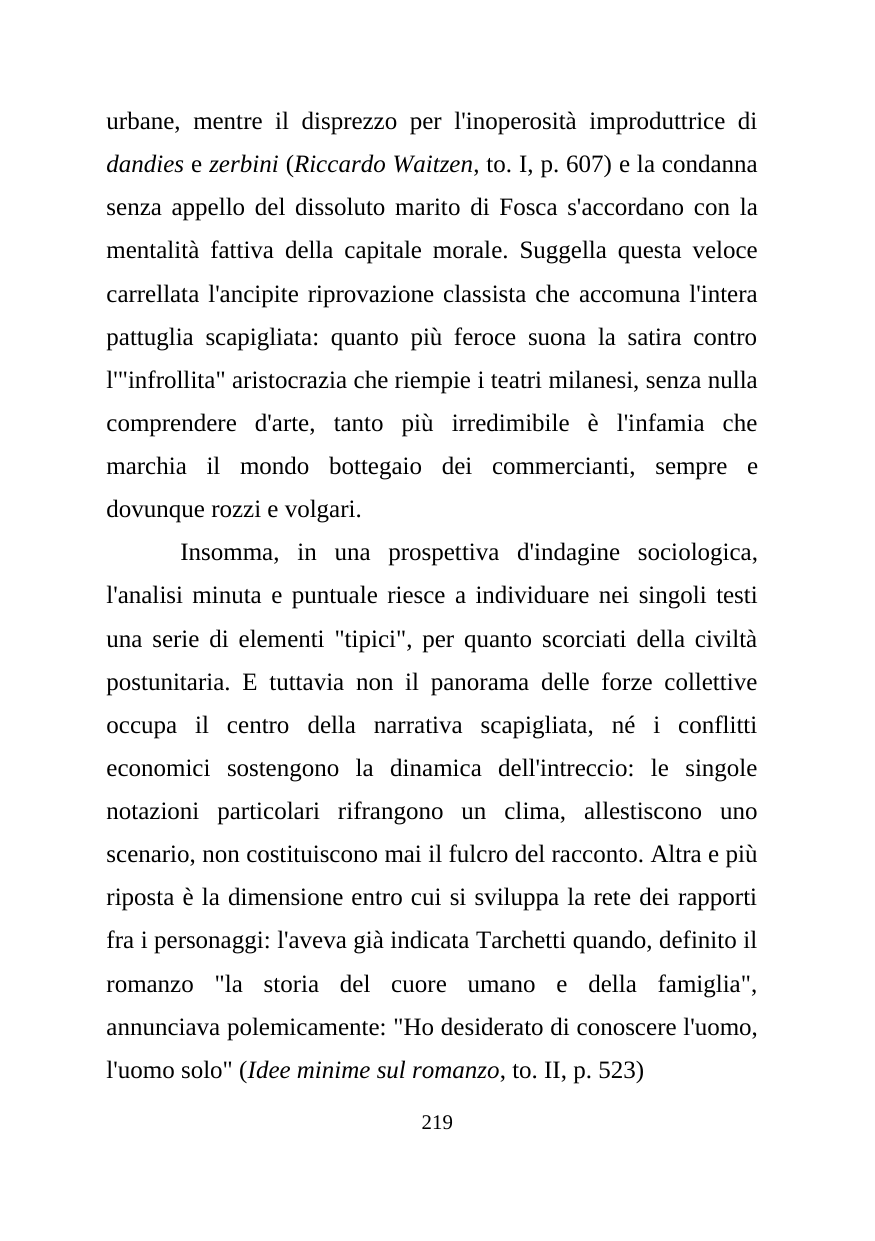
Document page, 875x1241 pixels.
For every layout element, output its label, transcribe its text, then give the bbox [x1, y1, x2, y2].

text urbane, mentre il disprezzo per l'inoperosità improduttrice di dandies e zerbini (Riccardo Waitzen, to. I, p. 607) e la condanna senza appello del dissoluto marito di Fosca s'accordano con la mentalità fattiva della capitale morale. Suggella questa veloce carrellata l'ancipite riprovazione classista che accomuna l'intera pattuglia scapigliata: quanto più feroce suona la satira contro l'"infrollita" aristocrazia che riempie i teatri milanesi, senza nulla comprendere d'arte, tanto più irredimibile è l'infamia che marchia il mondo bottegaio dei commercianti, sempre e dovunque rozzi e volgari. [106, 106, 758, 523]
text Insomma, in una prospettiva d'indagine sociologica, l'analisi minuta e puntuale riesce a individuare nei singoli testi una serie di elementi "tipici", per quanto scorciati della civiltà postunitaria. E tuttavia non il panorama delle forze collettive occupa il centro della narrativa scapigliata, né i conflitti economici sostengono la dinamica dell'intreccio: le singole notazioni particolari rifrangono un clima, allestiscono uno scenario, non costituiscono mai il fulcro del racconto. Altra e più riposta è la dimensione entro cui si sviluppa la rete dei rapporti fra i personaggi: l'aveva già indicata Tarchetti quando, definito il romanzo "la storia del cuore umano e della famiglia", annunciava polemicamente: "Ho desiderato di conoscere l'uomo, l'uomo solo" (Idee minime sul romanzo, to. II, p. 523) [106, 537, 758, 1084]
